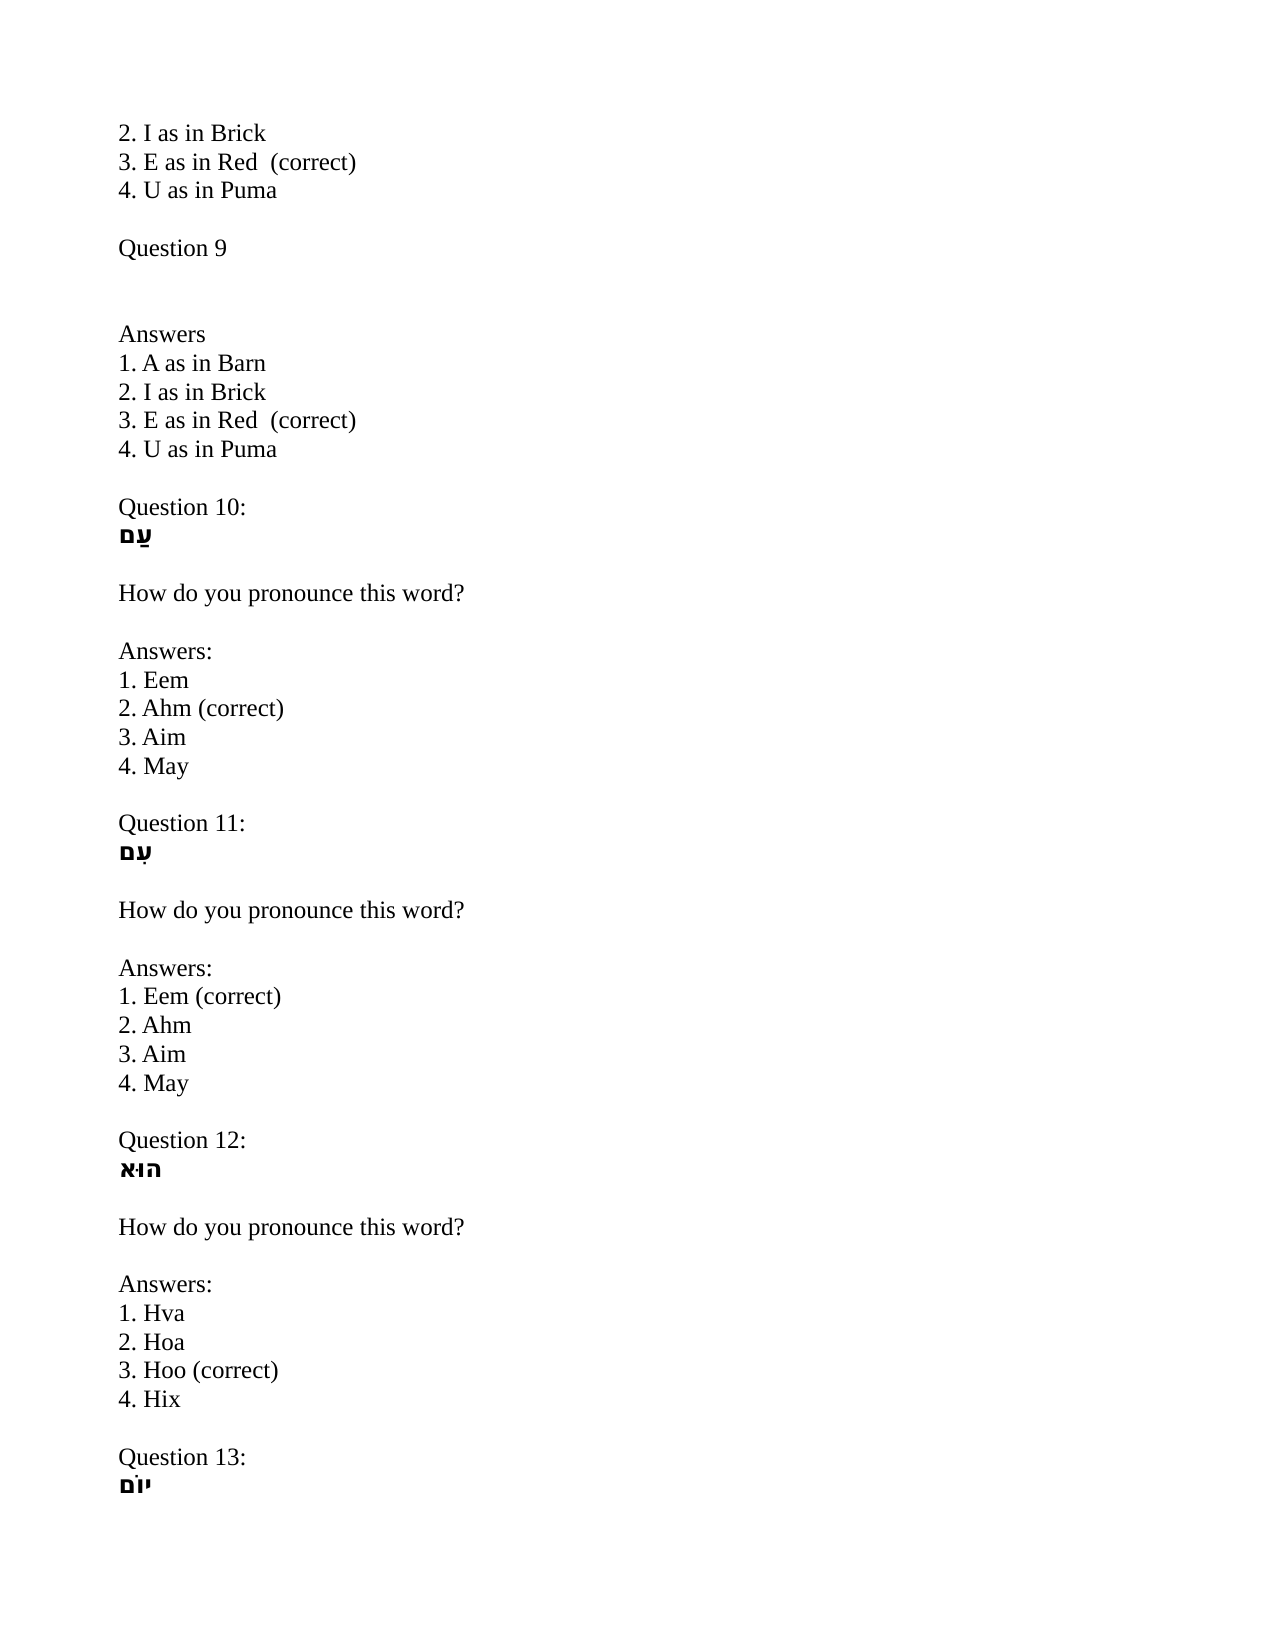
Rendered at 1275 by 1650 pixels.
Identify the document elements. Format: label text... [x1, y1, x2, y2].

text Answers [118, 319, 1157, 348]
text 2. Hoa [118, 1327, 1157, 1356]
text 3. Aim [118, 1039, 1157, 1068]
text 2. I as in Brick [118, 118, 1157, 147]
text 4. U as in Puma [118, 176, 1157, 204]
text 1. Hva [118, 1298, 1157, 1327]
text How do you pronounce this word? [118, 578, 1157, 607]
text 2. Ahm (correct) [118, 693, 1157, 722]
text עַם [118, 521, 1157, 550]
text Question 13: [118, 1442, 1157, 1471]
text 1. Eem [118, 665, 1157, 693]
text Question 10: [118, 492, 1157, 521]
text עִם [118, 837, 1157, 866]
text 4. U as in Puma [118, 434, 1157, 463]
text 1. A as in Barn [118, 348, 1157, 377]
text יוֹם [118, 1471, 1157, 1500]
text Answers: [118, 636, 1157, 665]
text 2. Ahm [118, 1010, 1157, 1039]
text How do you pronounce this word? [118, 895, 1157, 924]
text 3. Aim [118, 722, 1157, 751]
text Answers: [118, 953, 1157, 981]
text Answers: [118, 1269, 1157, 1298]
text 1. Eem (correct) [118, 981, 1157, 1010]
text 2. I as in Brick [118, 377, 1157, 406]
text 3. E as in Red (correct) [118, 406, 1157, 434]
text 3. E as in Red (correct) [118, 147, 1157, 176]
text Question 9 [118, 233, 1157, 262]
text Question 12: [118, 1125, 1157, 1154]
text 3. Hoo (correct) [118, 1356, 1157, 1384]
text How do you pronounce this word? [118, 1212, 1157, 1241]
text 4. Hix [118, 1384, 1157, 1413]
text 4. May [118, 751, 1157, 780]
text הוּא [118, 1154, 1157, 1183]
text 4. May [118, 1068, 1157, 1096]
text Question 11: [118, 808, 1157, 837]
